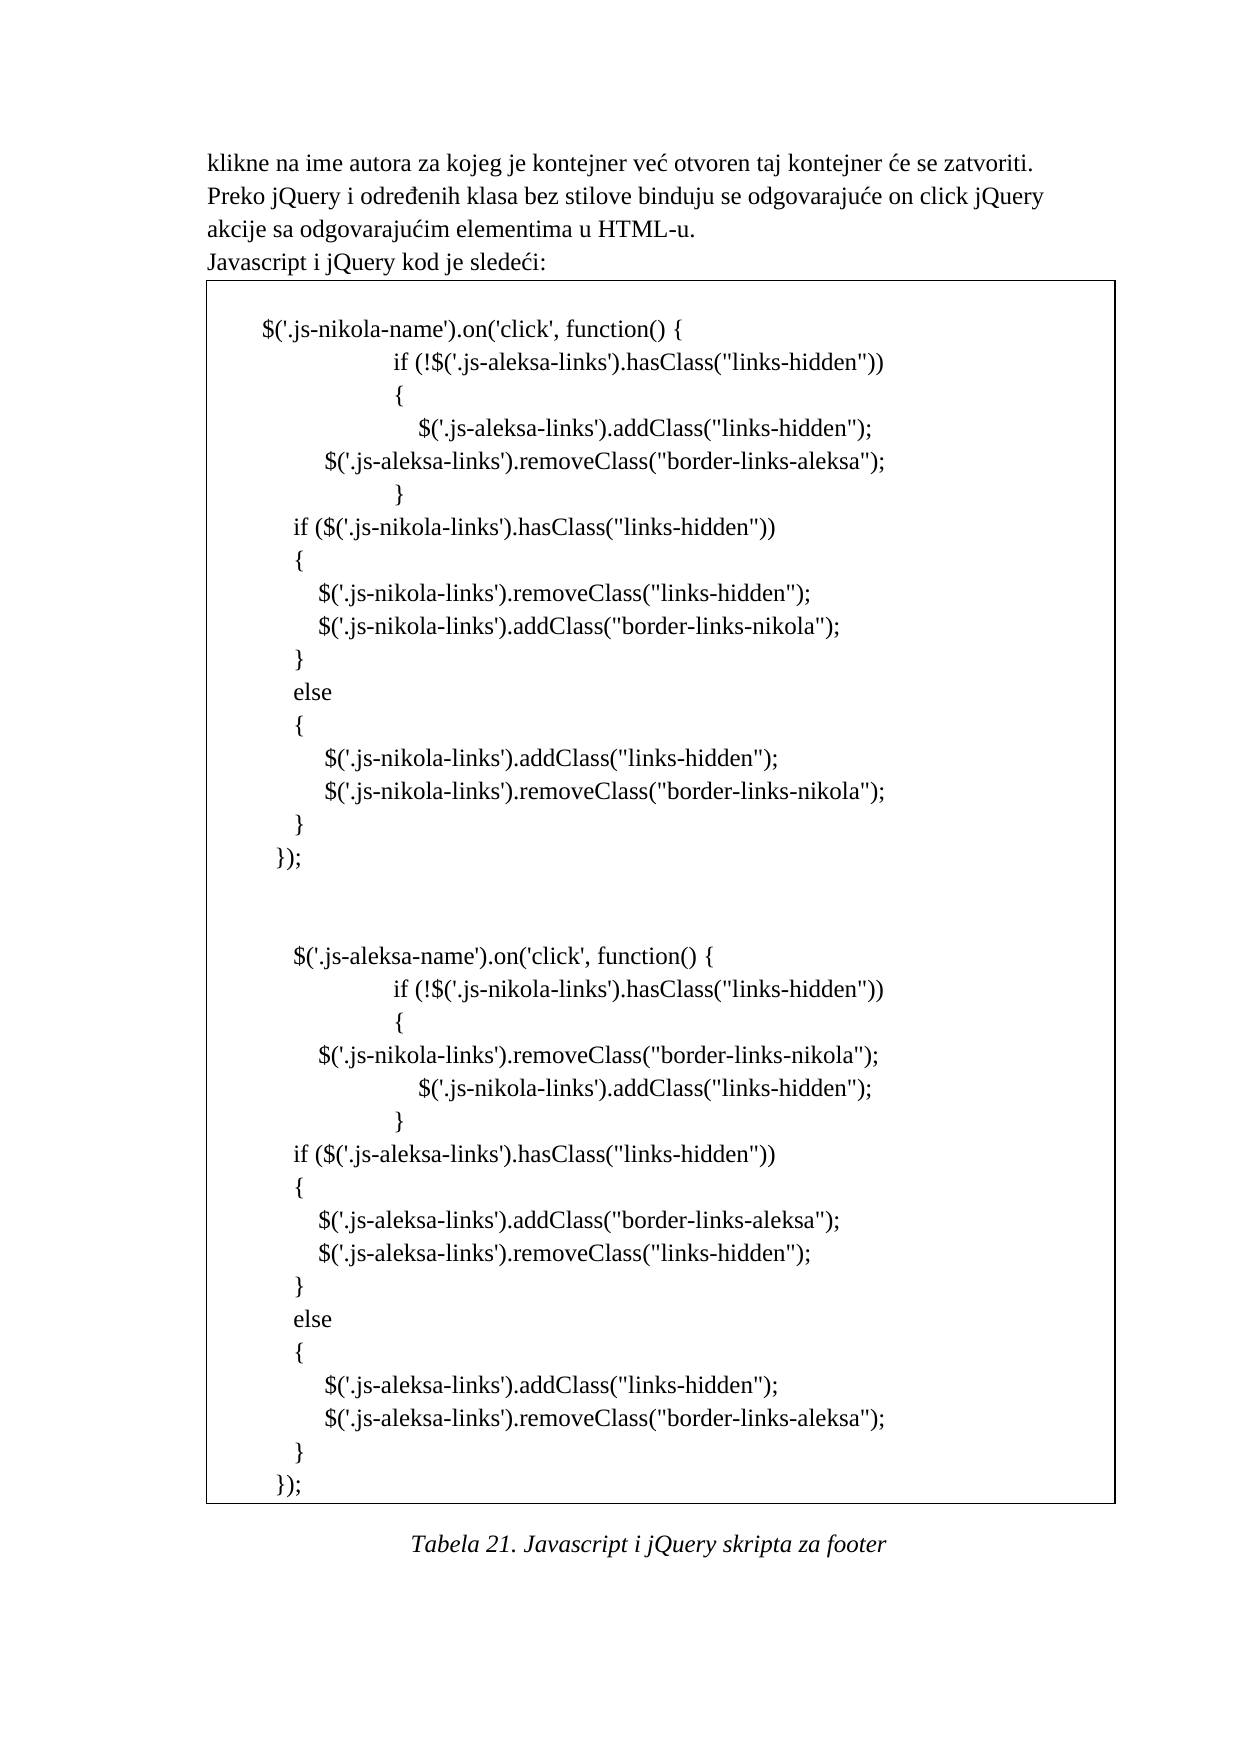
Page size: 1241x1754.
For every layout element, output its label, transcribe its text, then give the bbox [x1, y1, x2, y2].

text klikne na ime autora za kojeg je kontejner već otvoren taj kontejner će se zatvoriti. Preko jQuery i određenih klasa bez stilove binduju se odgovarajuće on click jQuery akcije sa odgovarajućim elementima u HTML-u. [207, 148, 1092, 242]
text Javascript i jQuery kod je sledeći: [207, 247, 1092, 276]
table_header $('.js-nikola-name').on('click', function() { if (!$('.js-aleksa-links').hasClass("links-hidden")) { $('.js-aleksa-links').addClass("links-hidden"); $('.js-aleksa-links').removeClass("border-links-aleksa"); } if ($('.js-nikola-links').hasClass("links-hidden")) { $('.js-nikola-links').removeClass("links-hidden"); $('.js-nikola-links').addClass("border-links-nikola"); } else { $('.js-nikola-links').addClass("links-hidden"); $('.js-nikola-links').removeClass("border-links-nikola"); } }); $('.js-aleksa-name').on('click', function() { if (!$('.js-nikola-links').hasClass("links-hidden")) { $('.js-nikola-links').removeClass("border-links-nikola"); $('.js-nikola-links').addClass("links-hidden"); } if ($('.js-aleksa-links').hasClass("links-hidden")) { $('.js-aleksa-links').addClass("border-links-aleksa"); $('.js-aleksa-links').removeClass("links-hidden"); } else { $('.js-aleksa-links').addClass("links-hidden"); $('.js-aleksa-links').removeClass("border-links-aleksa"); } }); [207, 281, 1114, 1503]
text Tabela 21. Javascript i jQuery skripta za footer [207, 1529, 1092, 1557]
